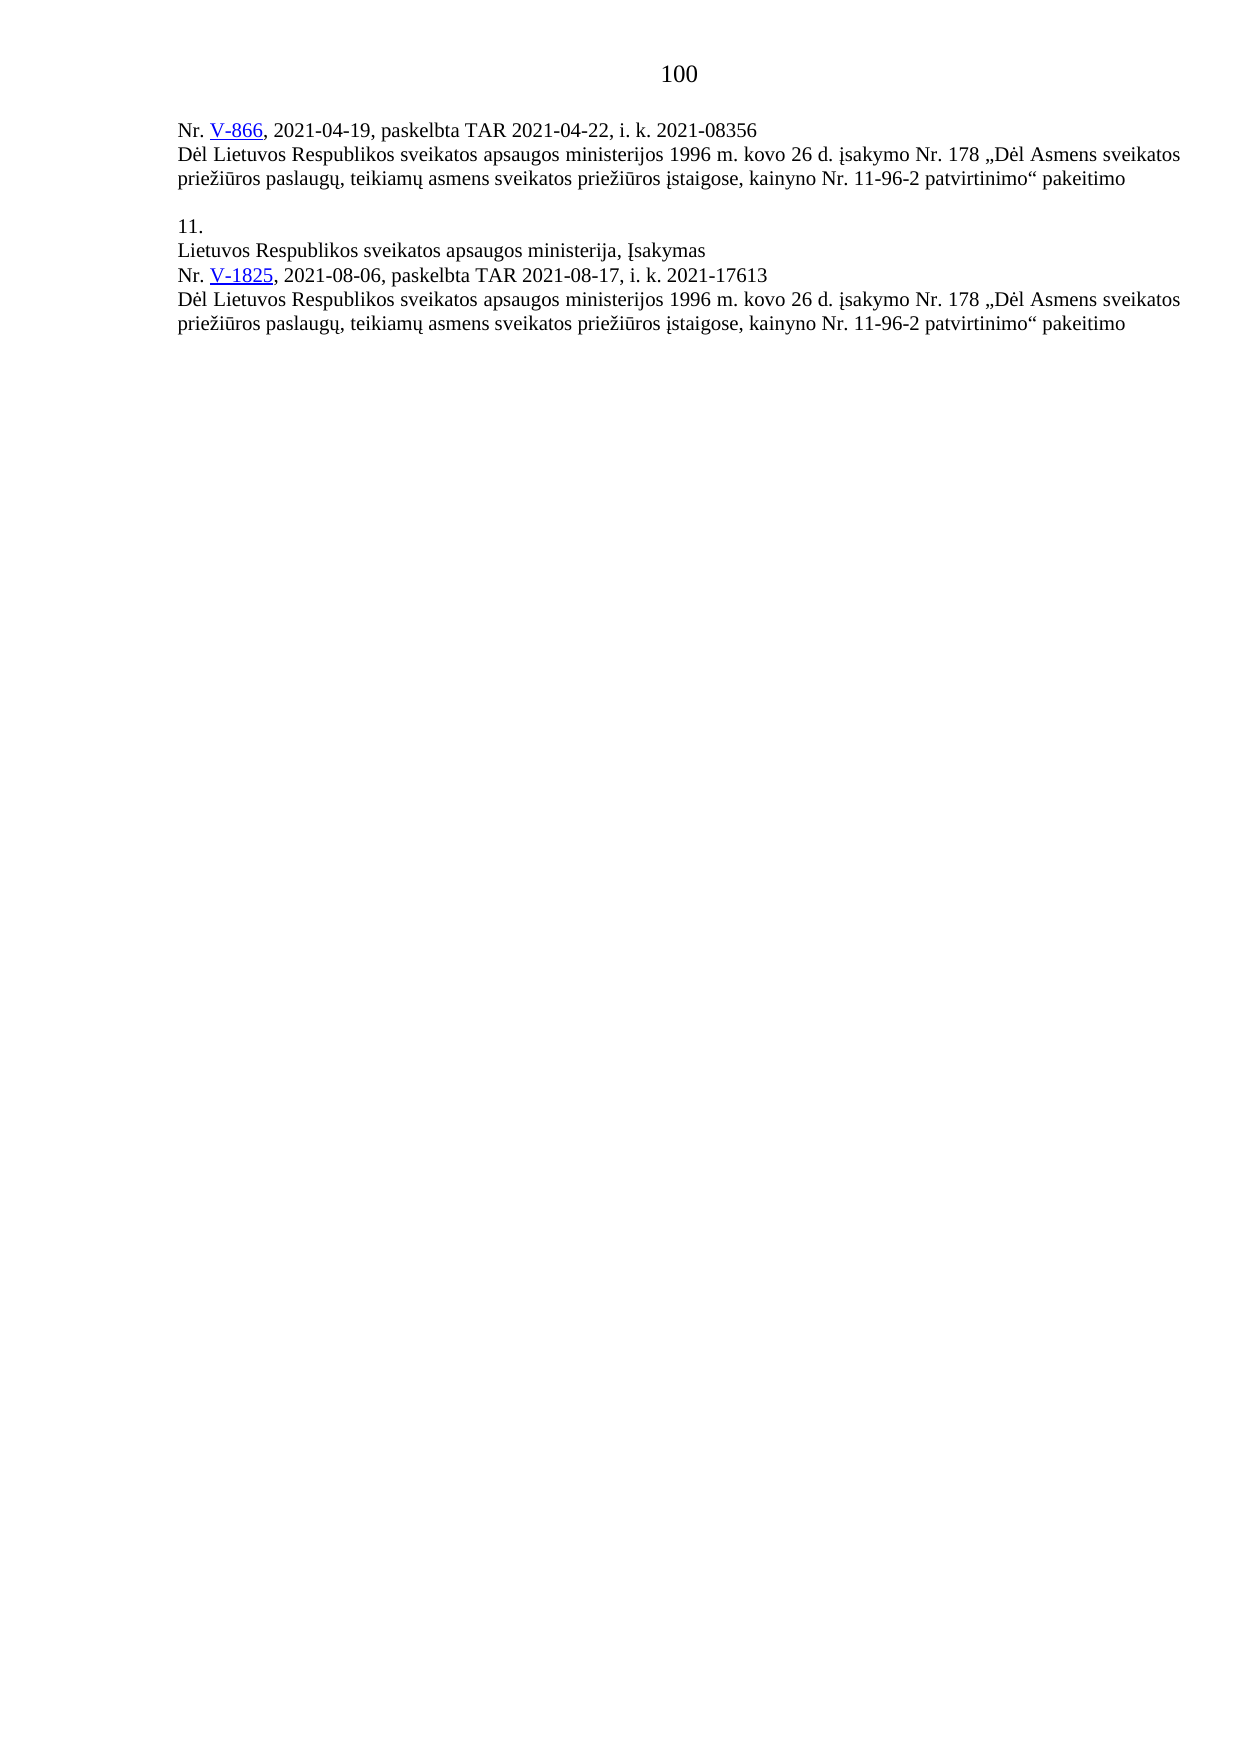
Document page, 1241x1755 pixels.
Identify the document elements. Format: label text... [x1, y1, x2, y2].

text Nr. V-1825, 2021-08-06, paskelbta TAR 2021-08-17, i. k. 2021-17613 [177, 262, 1181, 287]
text Lietuvos Respublikos sveikatos apsaugos ministerija, Įsakymas [177, 238, 1181, 262]
text Dėl Lietuvos Respublikos sveikatos apsaugos ministerijos 1996 m. kovo 26 d. įsakymo Nr. 178 „Dėl Asmens sveikatos priežiūros paslaugų, teikiamų asmens sveikatos priežiūros įstaigose, kainyno Nr. 11-96-2 patvirtinimo“ pakeitimo [177, 142, 1181, 190]
text Dėl Lietuvos Respublikos sveikatos apsaugos ministerijos 1996 m. kovo 26 d. įsakymo Nr. 178 „Dėl Asmens sveikatos priežiūros paslaugų, teikiamų asmens sveikatos priežiūros įstaigose, kainyno Nr. 11-96-2 patvirtinimo“ pakeitimo [177, 287, 1181, 335]
text 11. [177, 214, 1181, 238]
text Nr. V-866, 2021-04-19, paskelbta TAR 2021-04-22, i. k. 2021-08356 [177, 118, 1181, 142]
